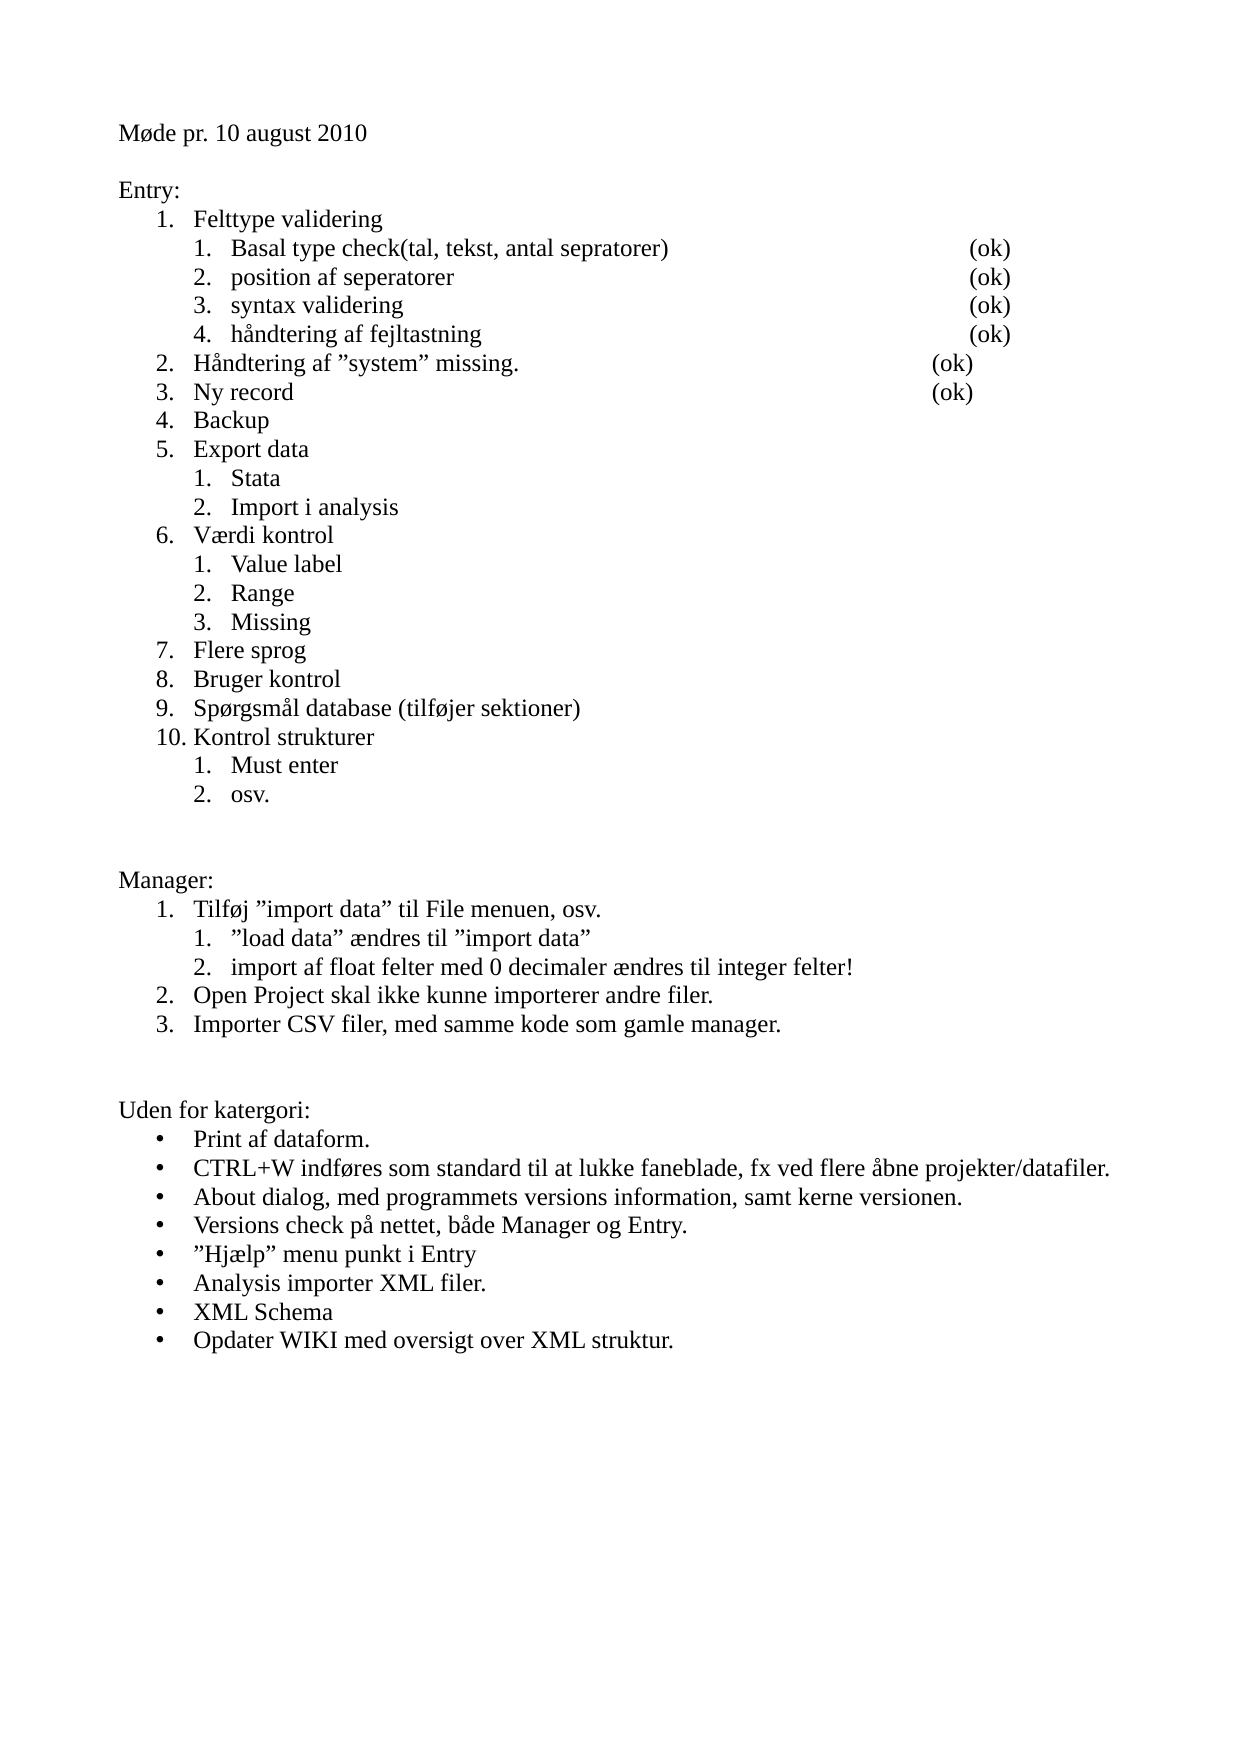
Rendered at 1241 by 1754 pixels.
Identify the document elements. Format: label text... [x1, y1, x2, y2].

text Møde pr. 10 august 2010 [118, 118, 1122, 147]
list Basal type check(tal, tekst, antal sepratorer) (ok) [193, 233, 1122, 262]
list Print af dataform. [156, 1124, 1122, 1153]
list Export data [156, 434, 1122, 463]
list Must enter [193, 751, 1122, 779]
list position af seperatorer (ok) [193, 262, 1122, 291]
list Importer CSV filer, med samme kode som gamle manager. [156, 1009, 1122, 1038]
list Range [193, 578, 1122, 607]
list Missing [193, 607, 1122, 636]
list Tilføj ”import data” til File menuen, osv. [156, 894, 1122, 923]
text Entry: [118, 176, 1122, 204]
list håndtering af fejltastning (ok) [193, 319, 1122, 348]
list import af float felter med 0 decimaler ændres til integer felter! [193, 952, 1122, 981]
list Flere sprog [156, 636, 1122, 664]
text Manager: [118, 866, 1122, 894]
list syntax validering (ok) [193, 291, 1122, 319]
list ”load data” ændres til ”import data” [193, 923, 1122, 952]
text Uden for katergori: [118, 1096, 1122, 1124]
list Import i analysis [193, 492, 1122, 521]
list Spørgsmål database (tilføjer sektioner) [156, 693, 1122, 722]
list Bruger kontrol [156, 664, 1122, 693]
list Værdi kontrol [156, 521, 1122, 549]
list XML Schema [156, 1297, 1122, 1326]
list Backup [156, 406, 1122, 434]
list Open Project skal ikke kunne importerer andre filer. [156, 981, 1122, 1009]
list Stata [193, 463, 1122, 492]
list osv. [193, 779, 1122, 808]
list CTRL+W indføres som standard til at lukke faneblade, fx ved flere åbne projekter/datafiler. [156, 1153, 1122, 1182]
list About dialog, med programmets versions information, samt kerne versionen. [156, 1182, 1122, 1211]
list Kontrol strukturer [156, 722, 1122, 751]
list ”Hjælp” menu punkt i Entry [156, 1239, 1122, 1268]
list Value label [193, 549, 1122, 578]
list Håndtering af ”system” missing. (ok) [156, 348, 1122, 377]
list Felttype validering [156, 204, 1122, 233]
list Versions check på nettet, både Manager og Entry. [156, 1211, 1122, 1239]
list Opdater WIKI med oversigt over XML struktur. [156, 1326, 1122, 1354]
list Analysis importer XML filer. [156, 1268, 1122, 1297]
list Ny record (ok) [156, 377, 1122, 406]
